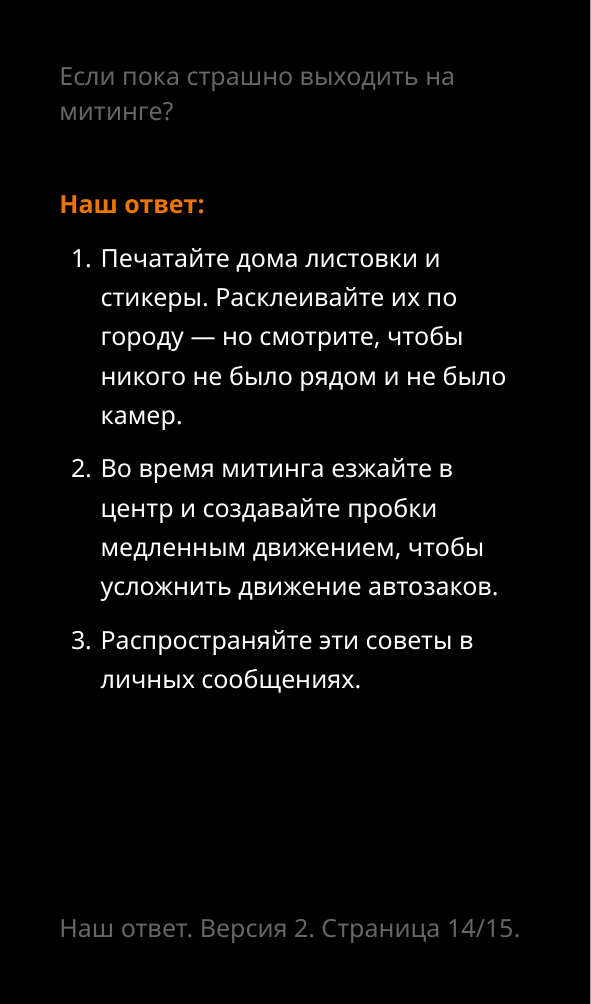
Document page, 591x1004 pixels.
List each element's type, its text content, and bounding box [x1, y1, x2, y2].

list Во время митинга езжайте в центр и создавайте пробки медленным движением, чтобы усложнить движение автозаков. [71, 451, 531, 603]
list Печатайте дома листовки и стикеры. Расклеивайте их по городу — но смотрите, чтобы никого не было рядом и не было камер. [71, 241, 531, 431]
text Наш ответ: [59, 187, 531, 221]
list Распространяйте эти советы в личных сообщениях. [71, 622, 531, 696]
subtitle Если пока страшно выходить на митинге? [59, 59, 531, 127]
